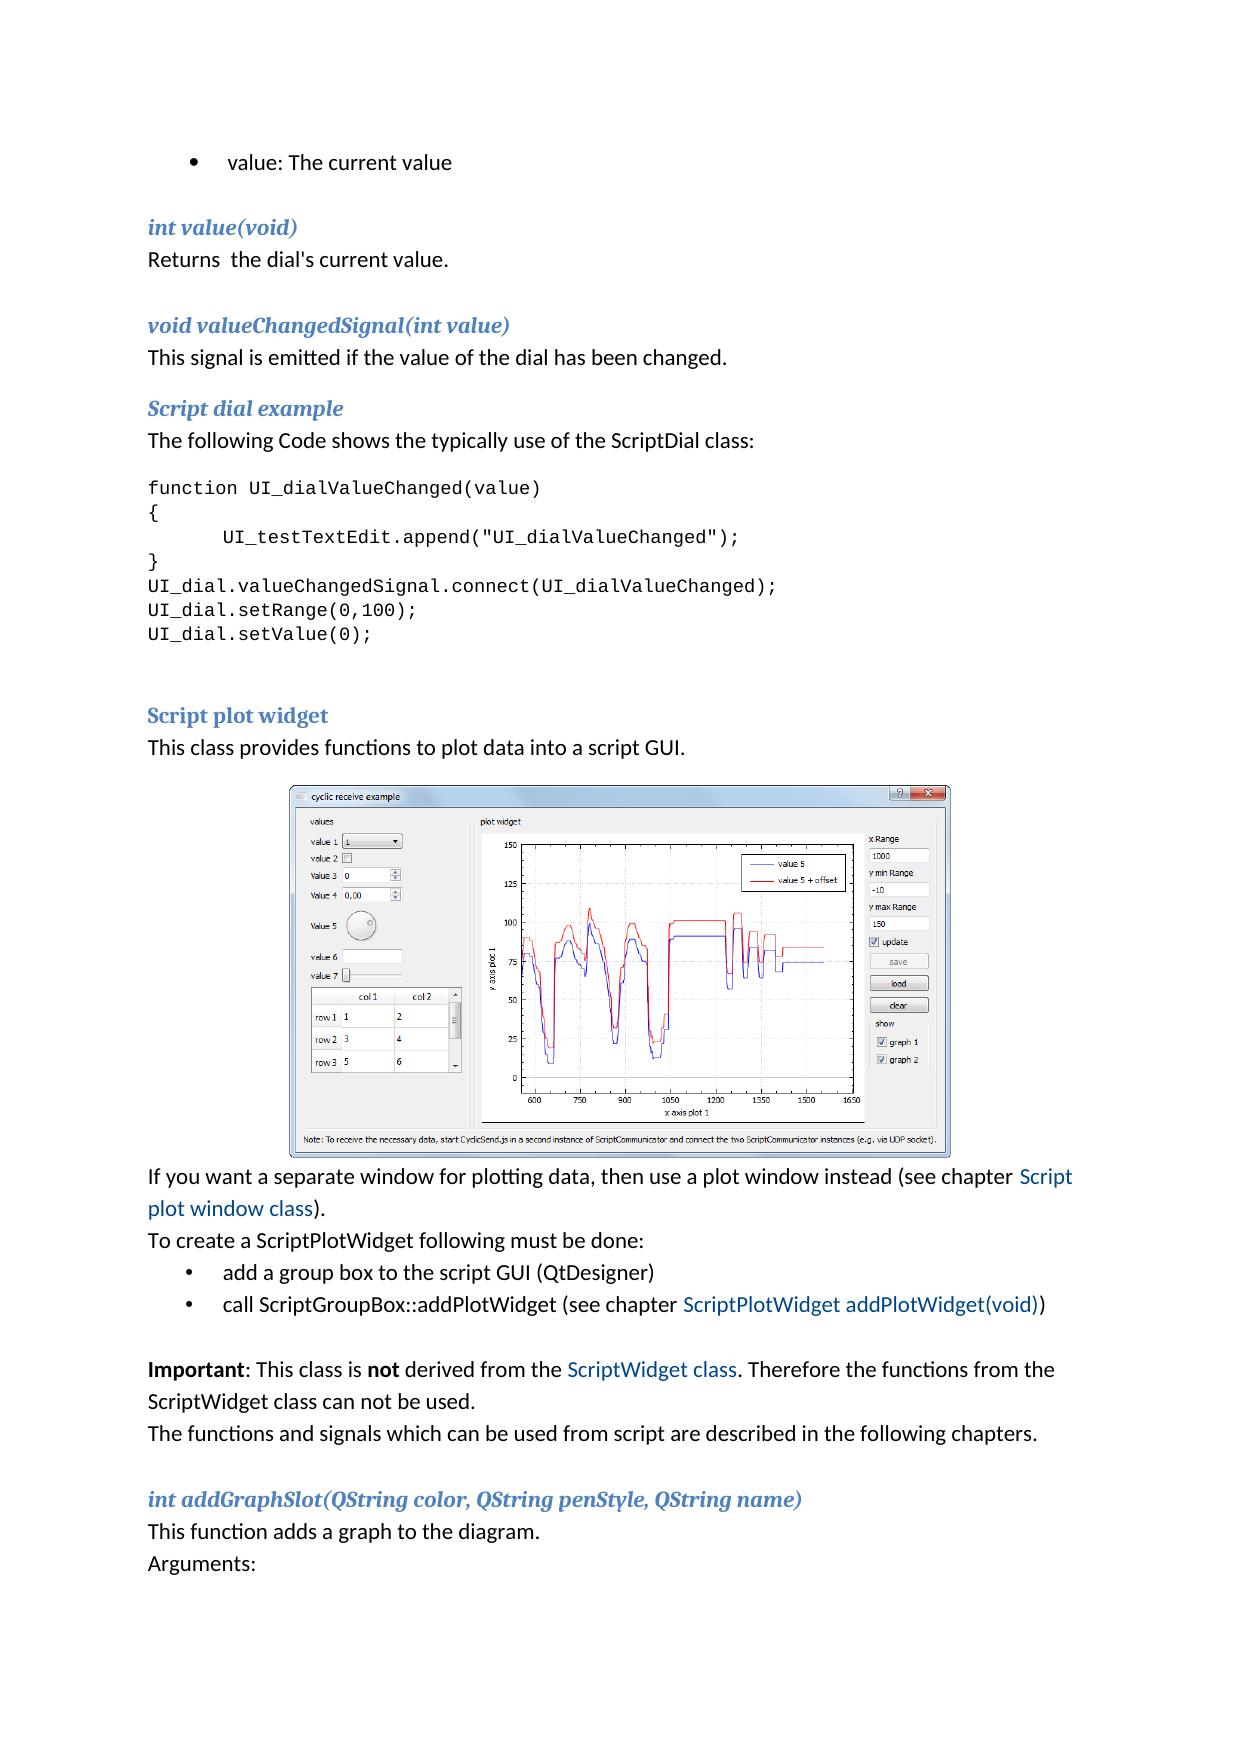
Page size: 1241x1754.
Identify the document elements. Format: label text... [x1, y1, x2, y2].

text function UI_dialValueChanged(value) [148, 479, 1093, 500]
list add a group box to the script GUI (QtDesigner) [185, 1258, 1093, 1286]
text Arguments: [148, 1549, 1093, 1577]
text UI_dial.valueChangedSignal.connect(UI_dialValueChanged); [148, 576, 1093, 598]
text UI_testTextEdit.append("UI_dialValueChanged"); [148, 528, 1093, 549]
text To create a ScriptPlotWidget following must be done: [148, 1226, 1093, 1254]
text This function adds a graph to the diagram. [148, 1517, 1093, 1545]
subtitle void valueChangedSignal(int value) [148, 312, 1093, 339]
text The following Code shows the typically use of the ScriptDial class: [148, 426, 1093, 454]
text If you want a separate window for plotting data, then use a plot window instead (see chapter Script plot window class). [148, 1160, 1093, 1222]
text Important: This class is not derived from the ScriptWidget class. Therefore the functions from the ScriptWidget class can not be used. [148, 1355, 1093, 1415]
subtitle int value(void) [148, 215, 1093, 241]
text This class provides functions to plot data into a script GUI. [148, 733, 1093, 761]
text This signal is emitted if the value of the dial has been changed. [148, 343, 1093, 371]
list value: The current value [190, 148, 1093, 176]
subtitle int addGraphSlot(QString color, QString penStyle, QString name) [148, 1487, 1093, 1513]
picture [289, 785, 951, 1158]
subtitle Script dial example [148, 396, 1093, 422]
text UI_dial.setValue(0); [148, 625, 1093, 646]
list call ScriptGroupBox::addPlotWidget (see chapter ScriptPlotWidget addPlotWidget(void)) [185, 1291, 1093, 1319]
subtitle Script plot widget [148, 702, 1093, 729]
text The functions and signals which can be used from script are described in the following chapters. [148, 1419, 1093, 1447]
text Returns the dial's current value. [148, 245, 1093, 273]
text { [148, 503, 1093, 524]
text } [148, 552, 1093, 573]
text UI_dial.setRange(0,100); [148, 601, 1093, 622]
